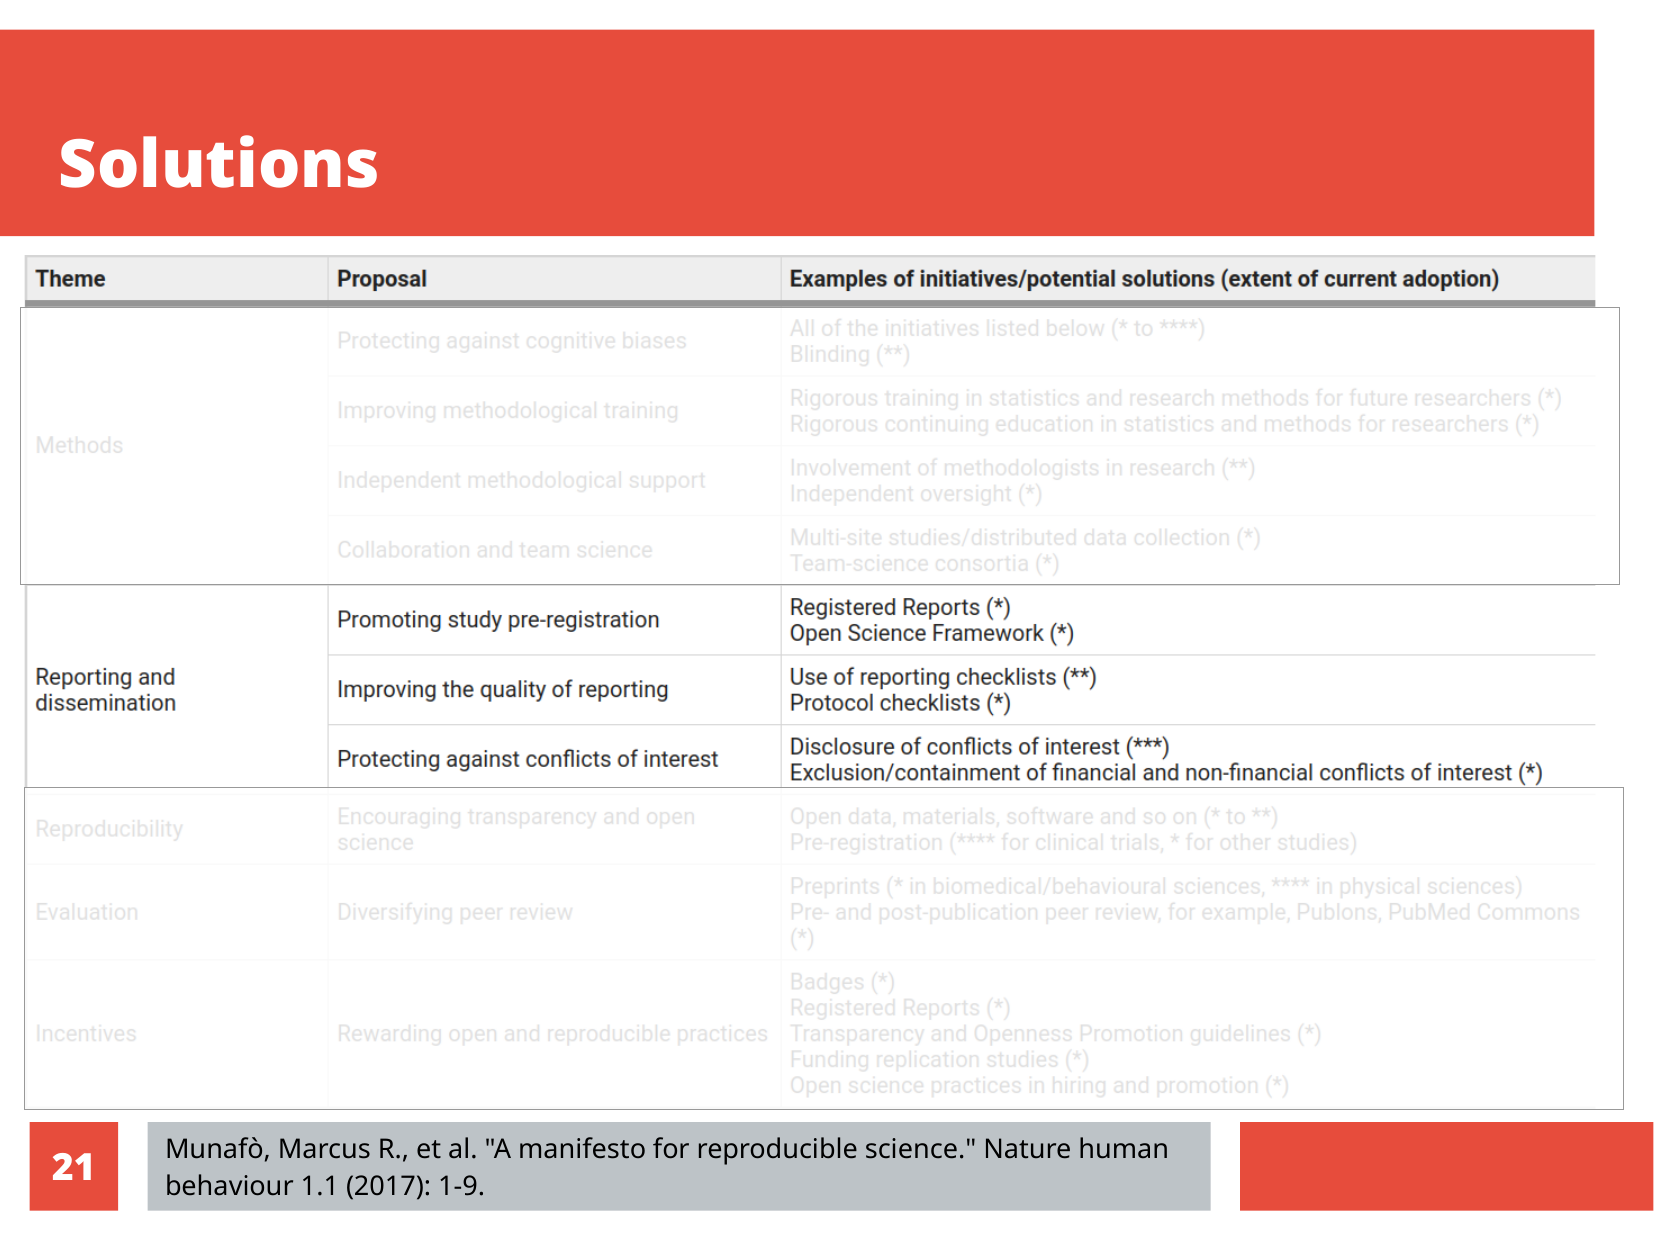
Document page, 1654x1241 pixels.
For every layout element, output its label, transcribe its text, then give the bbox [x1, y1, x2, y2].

text_box Munafò, Marcus R., et al. "A manifesto for reproducible science." Nature human behaviour 1.1 (2017): 1-9. [150, 1122, 1186, 1201]
text_box [20, 307, 1620, 585]
text_box [24, 787, 1624, 1110]
picture [24, 255, 1596, 307]
picture [24, 585, 1596, 787]
title Solutions [59, 59, 1595, 207]
